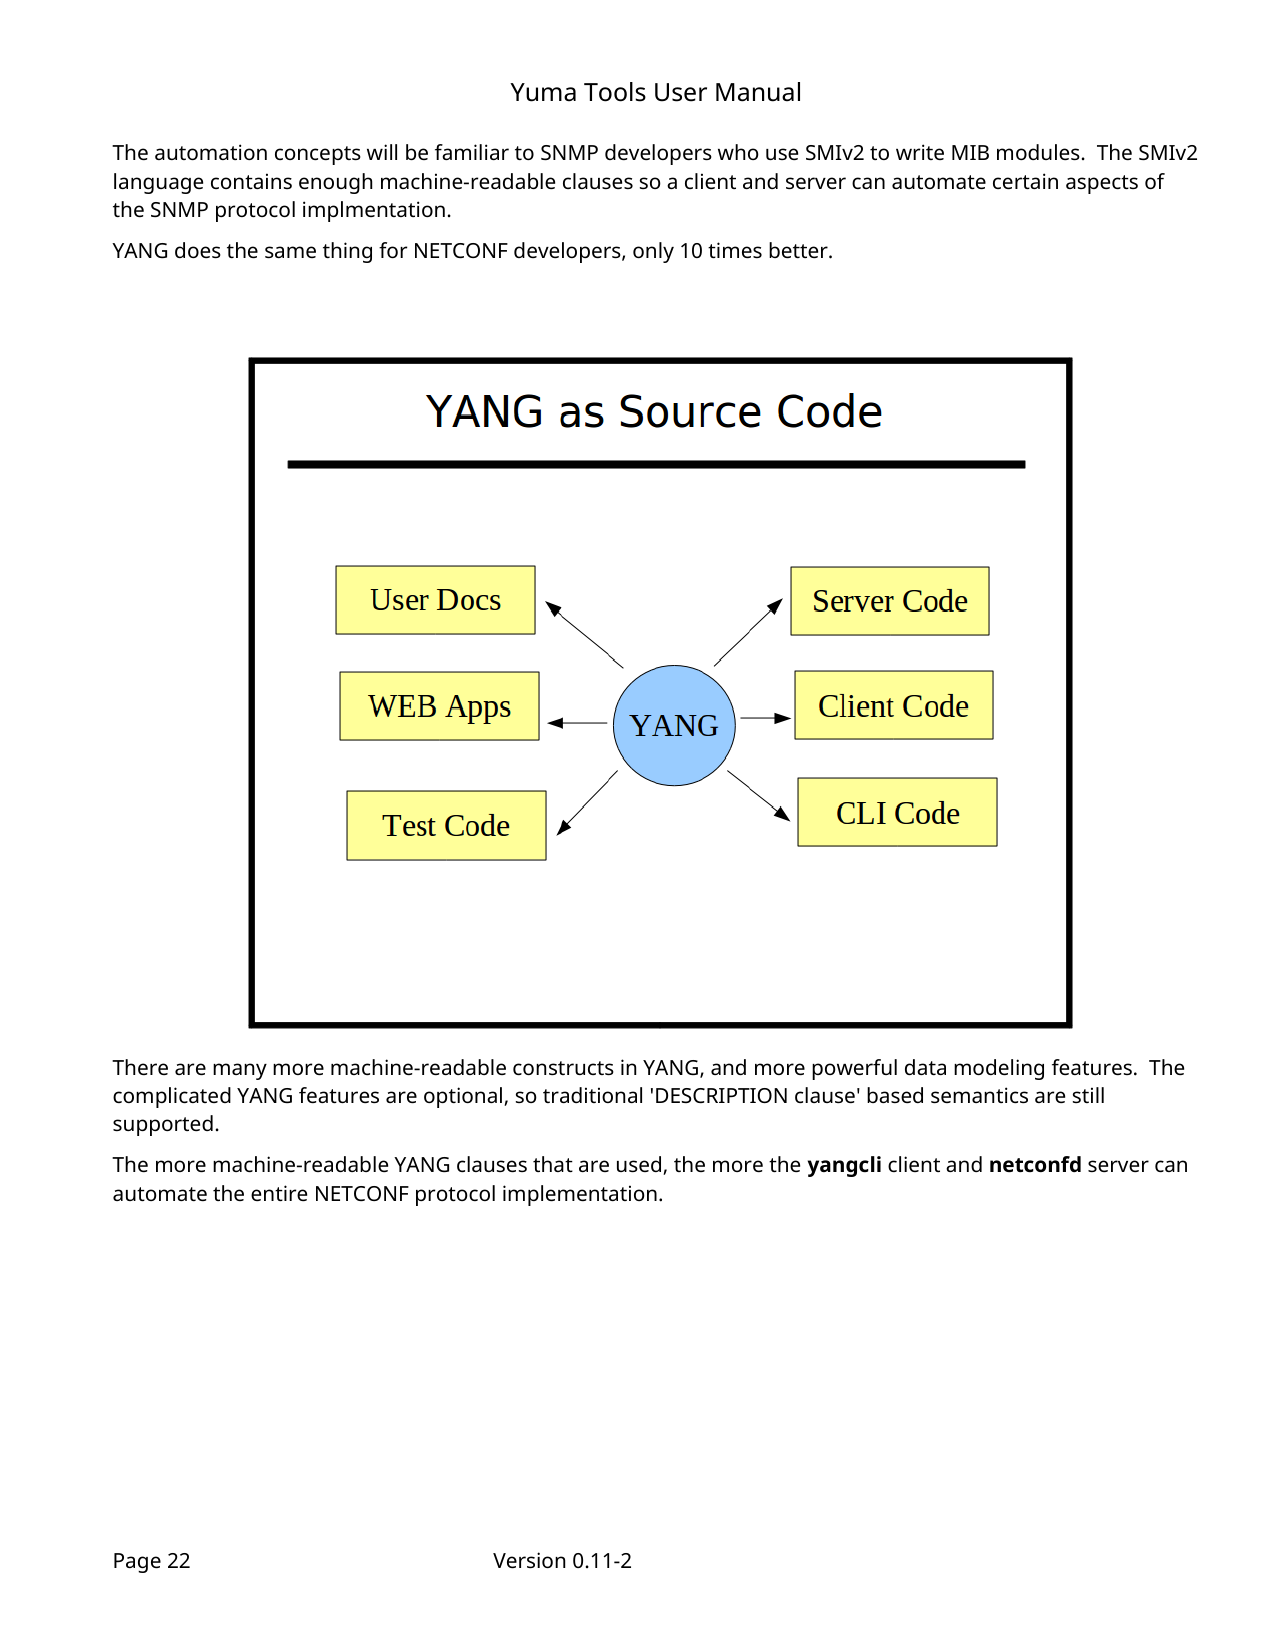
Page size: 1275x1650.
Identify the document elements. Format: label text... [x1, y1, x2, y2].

picture [186, 318, 1126, 1053]
text There are many more machine-readable constructs in YANG, and more powerful data modeling features. The complicated YANG features are optional, so traditional 'DESCRIPTION clause' based semantics are still supported. [112, 1021, 1200, 1138]
text The automation concepts will be familiar to SNMP developers who use SMIv2 to write MIB modules. The SMIv2 language contains enough machine-readable clauses so a client and server can automate certain aspects of the SNMP protocol implmentation. [112, 138, 1200, 224]
text YANG does the same thing for NETCONF developers, only 10 times better. [112, 236, 1200, 265]
text The more machine-readable YANG clauses that are used, the more the yangcli client and netconfd server can automate the entire NETCONF protocol implementation. [112, 1150, 1200, 1207]
